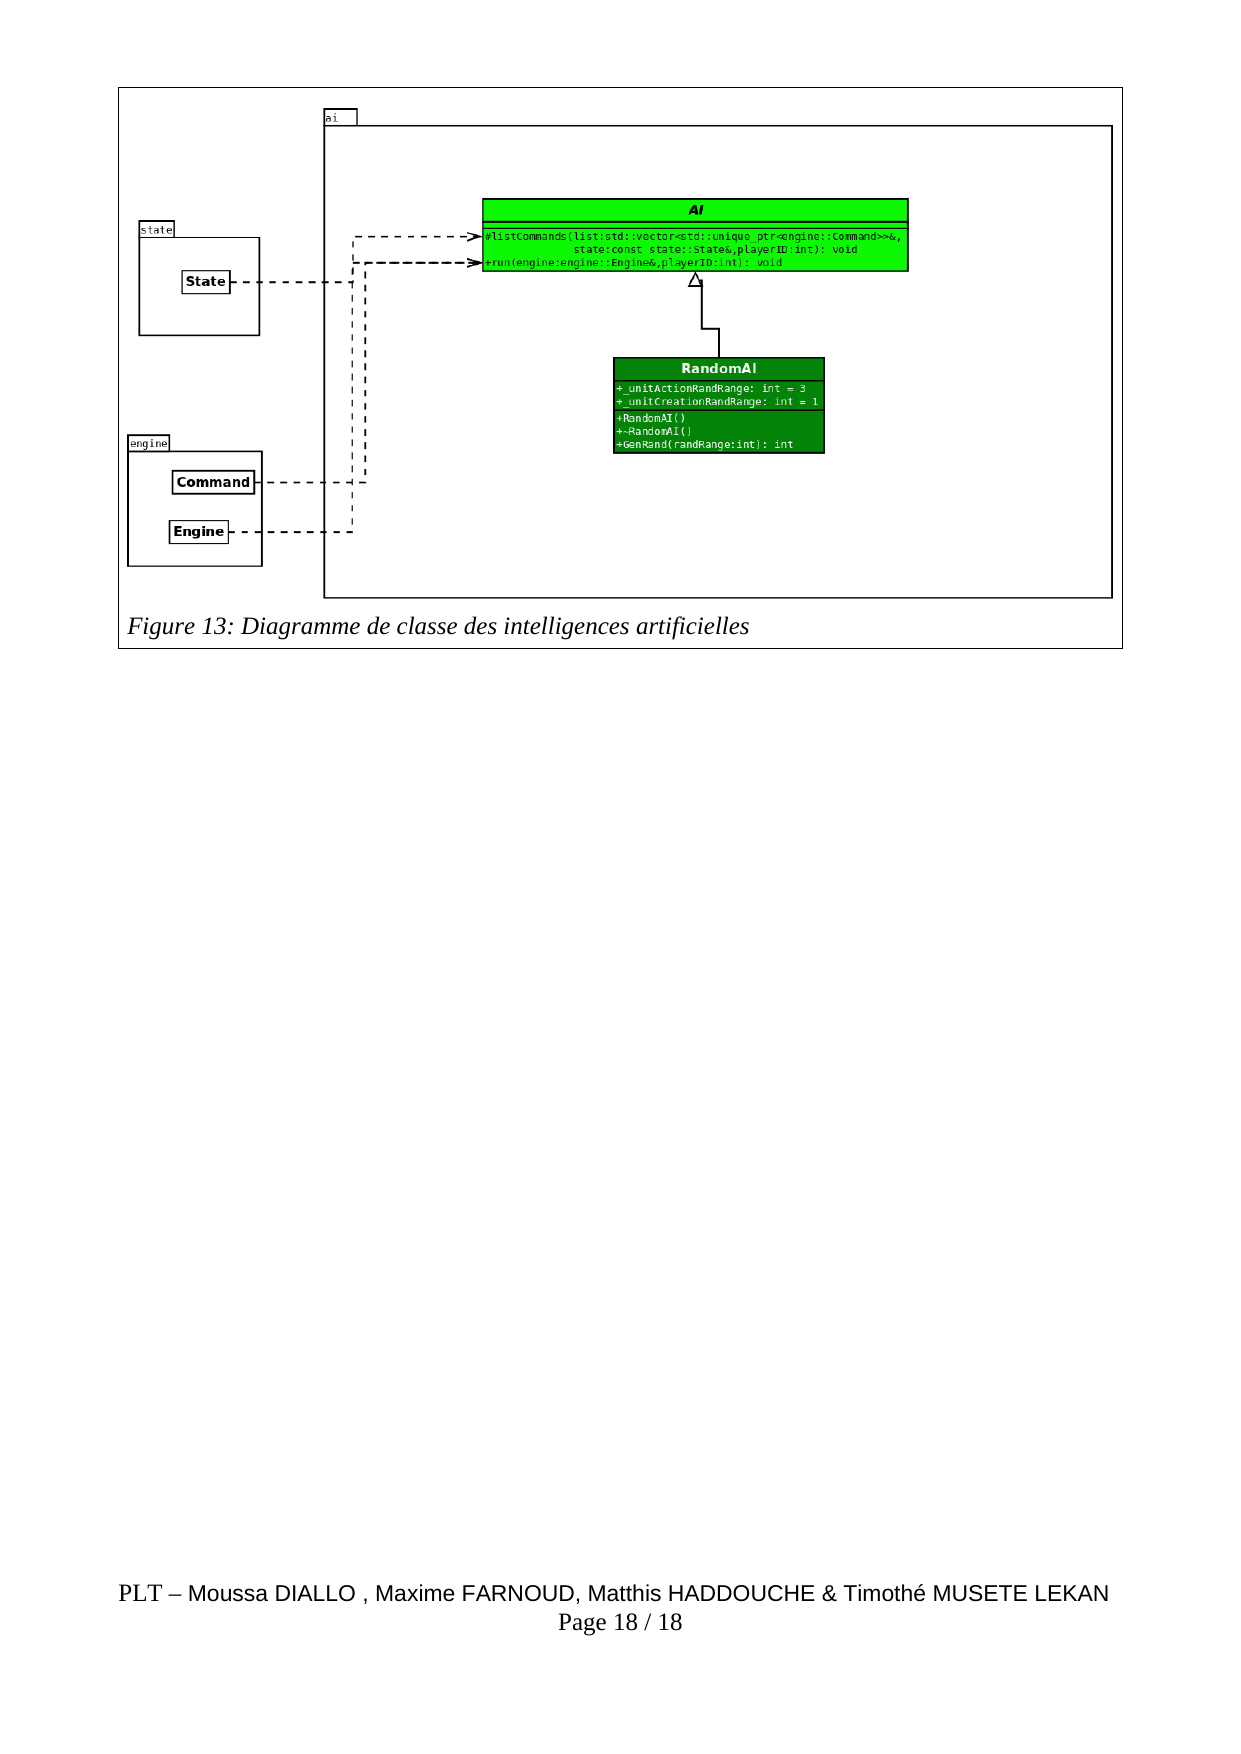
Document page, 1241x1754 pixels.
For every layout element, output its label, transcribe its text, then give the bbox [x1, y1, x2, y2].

picture [127, 108, 1114, 599]
text Figure 13: Diagramme de classe des intelligences artificielles [127, 599, 1113, 639]
